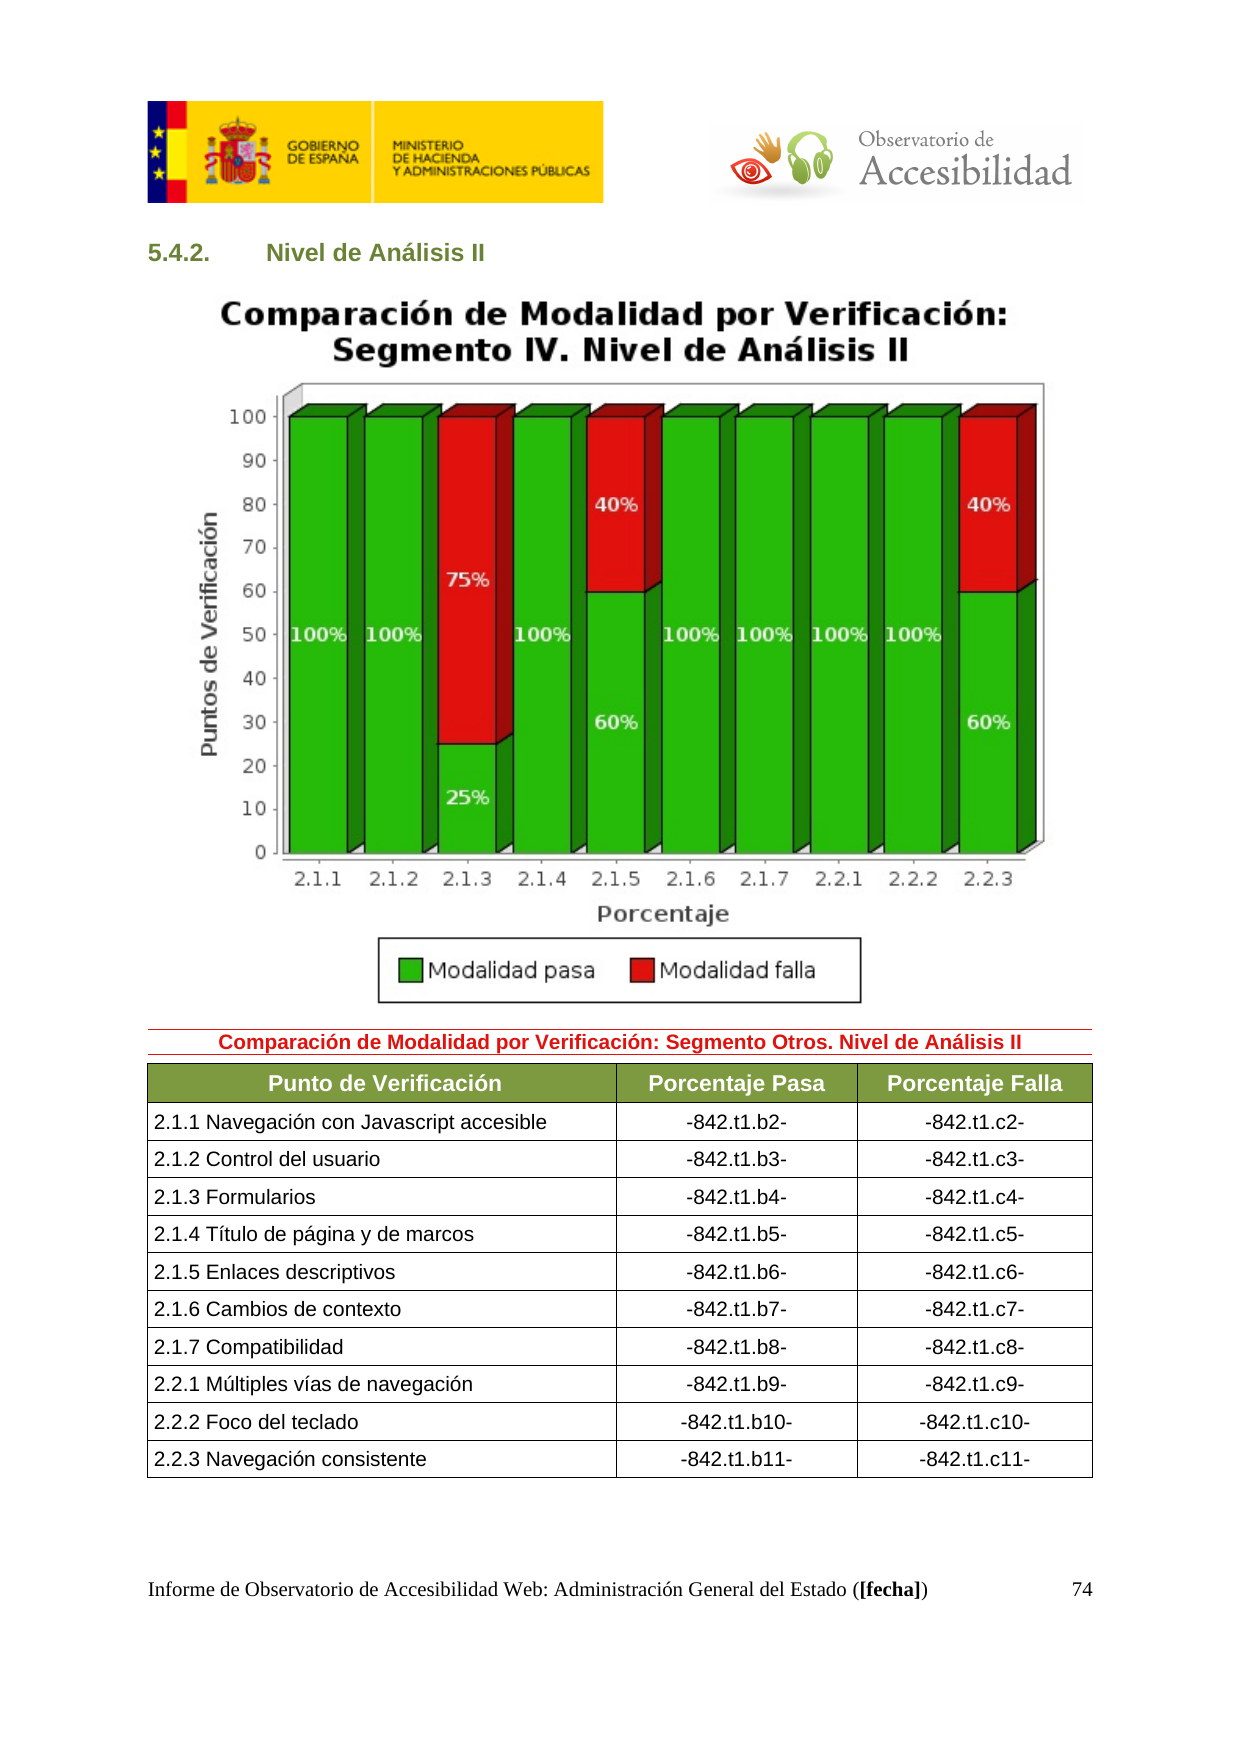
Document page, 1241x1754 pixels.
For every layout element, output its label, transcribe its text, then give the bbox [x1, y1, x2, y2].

table_cell -842.t1.c11- [858, 1441, 1092, 1477]
table_cell -842.t1.c9- [858, 1366, 1092, 1402]
table_header Porcentaje Pasa [617, 1064, 857, 1102]
table_cell -842.t1.c4- [858, 1178, 1092, 1215]
picture [178, 294, 1062, 1005]
picture [147, 101, 604, 203]
table_cell -842.t1.c8- [858, 1328, 1092, 1365]
table_cell -842.t1.b3- [617, 1141, 857, 1177]
table_cell -842.t1.b5- [617, 1216, 857, 1252]
table_cell -842.t1.b8- [617, 1328, 857, 1365]
table_cell -842.t1.c5- [858, 1216, 1092, 1252]
table_cell -842.t1.c10- [858, 1403, 1092, 1440]
table_cell 2.1.1 Navegación con Javascript accesible [148, 1103, 616, 1140]
text Comparación de Modalidad por Verificación: Segmento Otros. Nivel de Análisis II [148, 1030, 1092, 1054]
table_cell 2.1.6 Cambios de contexto [148, 1291, 616, 1327]
table_cell -842.t1.b9- [617, 1366, 857, 1402]
table_cell 2.2.3 Navegación consistente [148, 1441, 616, 1477]
table_cell 2.2.2 Foco del teclado [148, 1403, 616, 1440]
picture [710, 122, 1086, 205]
list Nivel de Análisis II [148, 238, 1092, 267]
table_cell -842.t1.b10- [617, 1403, 857, 1440]
table_cell 2.1.3 Formularios [148, 1178, 616, 1215]
table_cell 2.1.4 Título de página y de marcos [148, 1216, 616, 1252]
table_header Porcentaje Falla [858, 1064, 1092, 1102]
table_cell -842.t1.c2- [858, 1103, 1092, 1140]
table_cell -842.t1.c6- [858, 1253, 1092, 1290]
table_cell -842.t1.c7- [858, 1291, 1092, 1327]
table_header Punto de Verificación [148, 1064, 616, 1102]
table_cell 2.2.1 Múltiples vías de navegación [148, 1366, 616, 1402]
table_cell -842.t1.b7- [617, 1291, 857, 1327]
table_cell -842.t1.b2- [617, 1103, 857, 1140]
table_cell -842.t1.b4- [617, 1178, 857, 1215]
table_cell 2.1.2 Control del usuario [148, 1141, 616, 1177]
table_cell -842.t1.b11- [617, 1441, 857, 1477]
table_cell 2.1.7 Compatibilidad [148, 1328, 616, 1365]
table_cell 2.1.5 Enlaces descriptivos [148, 1253, 616, 1290]
table_cell -842.t1.b6- [617, 1253, 857, 1290]
table_cell -842.t1.c3- [858, 1141, 1092, 1177]
